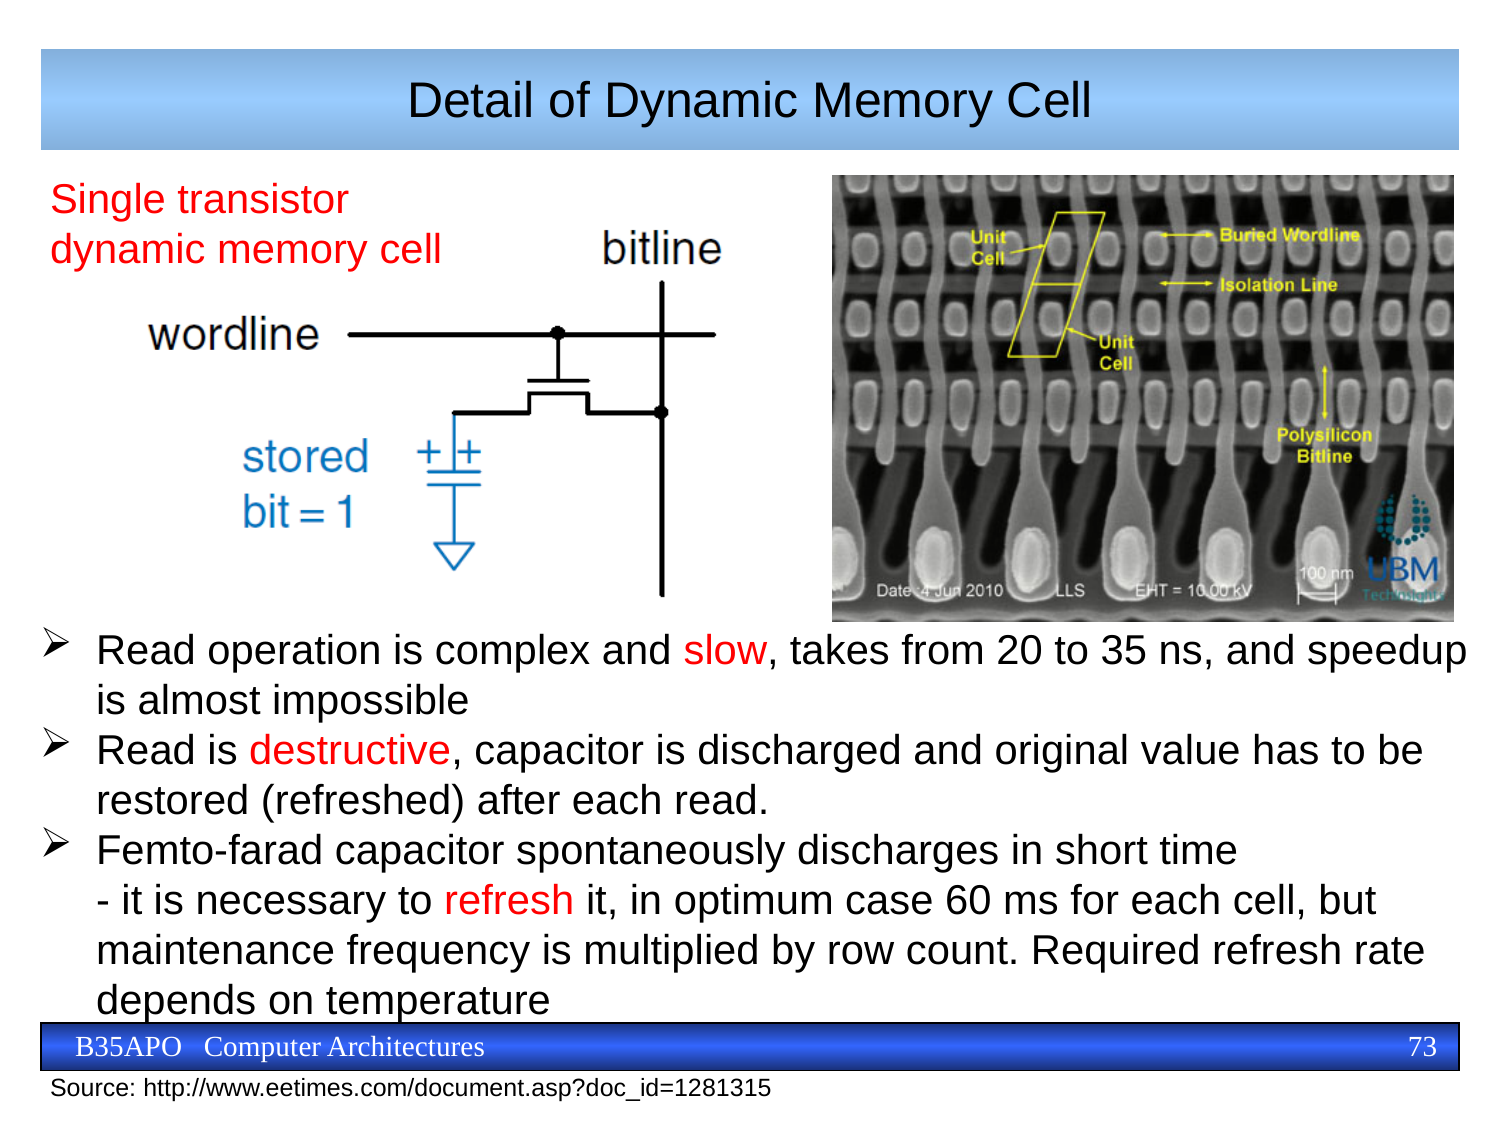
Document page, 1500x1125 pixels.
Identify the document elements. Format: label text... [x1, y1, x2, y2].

text_box Read operation is complex and slow, takes from 20 to 35 ns, and speedup is almost impossible Read is destructive, capacitor is discharged and original value has to be restored (refreshed) after each read. Femto-farad capacitor spontaneously discharges in short time - it is necessary to refresh it, in optimum case 60 ms for each cell, but maintenance frequency is multiplied by row count. Required refresh rate depends on temperature [24, 615, 1488, 1125]
picture [140, 210, 730, 606]
title Detail of Dynamic Memory Cell [41, 49, 1459, 150]
text_box Source: http://www.eetimes.com/document.asp?doc_id=1281315 [35, 1064, 1336, 1110]
picture [832, 175, 1454, 615]
text_box Single transistor dynamic memory cell [35, 163, 704, 279]
